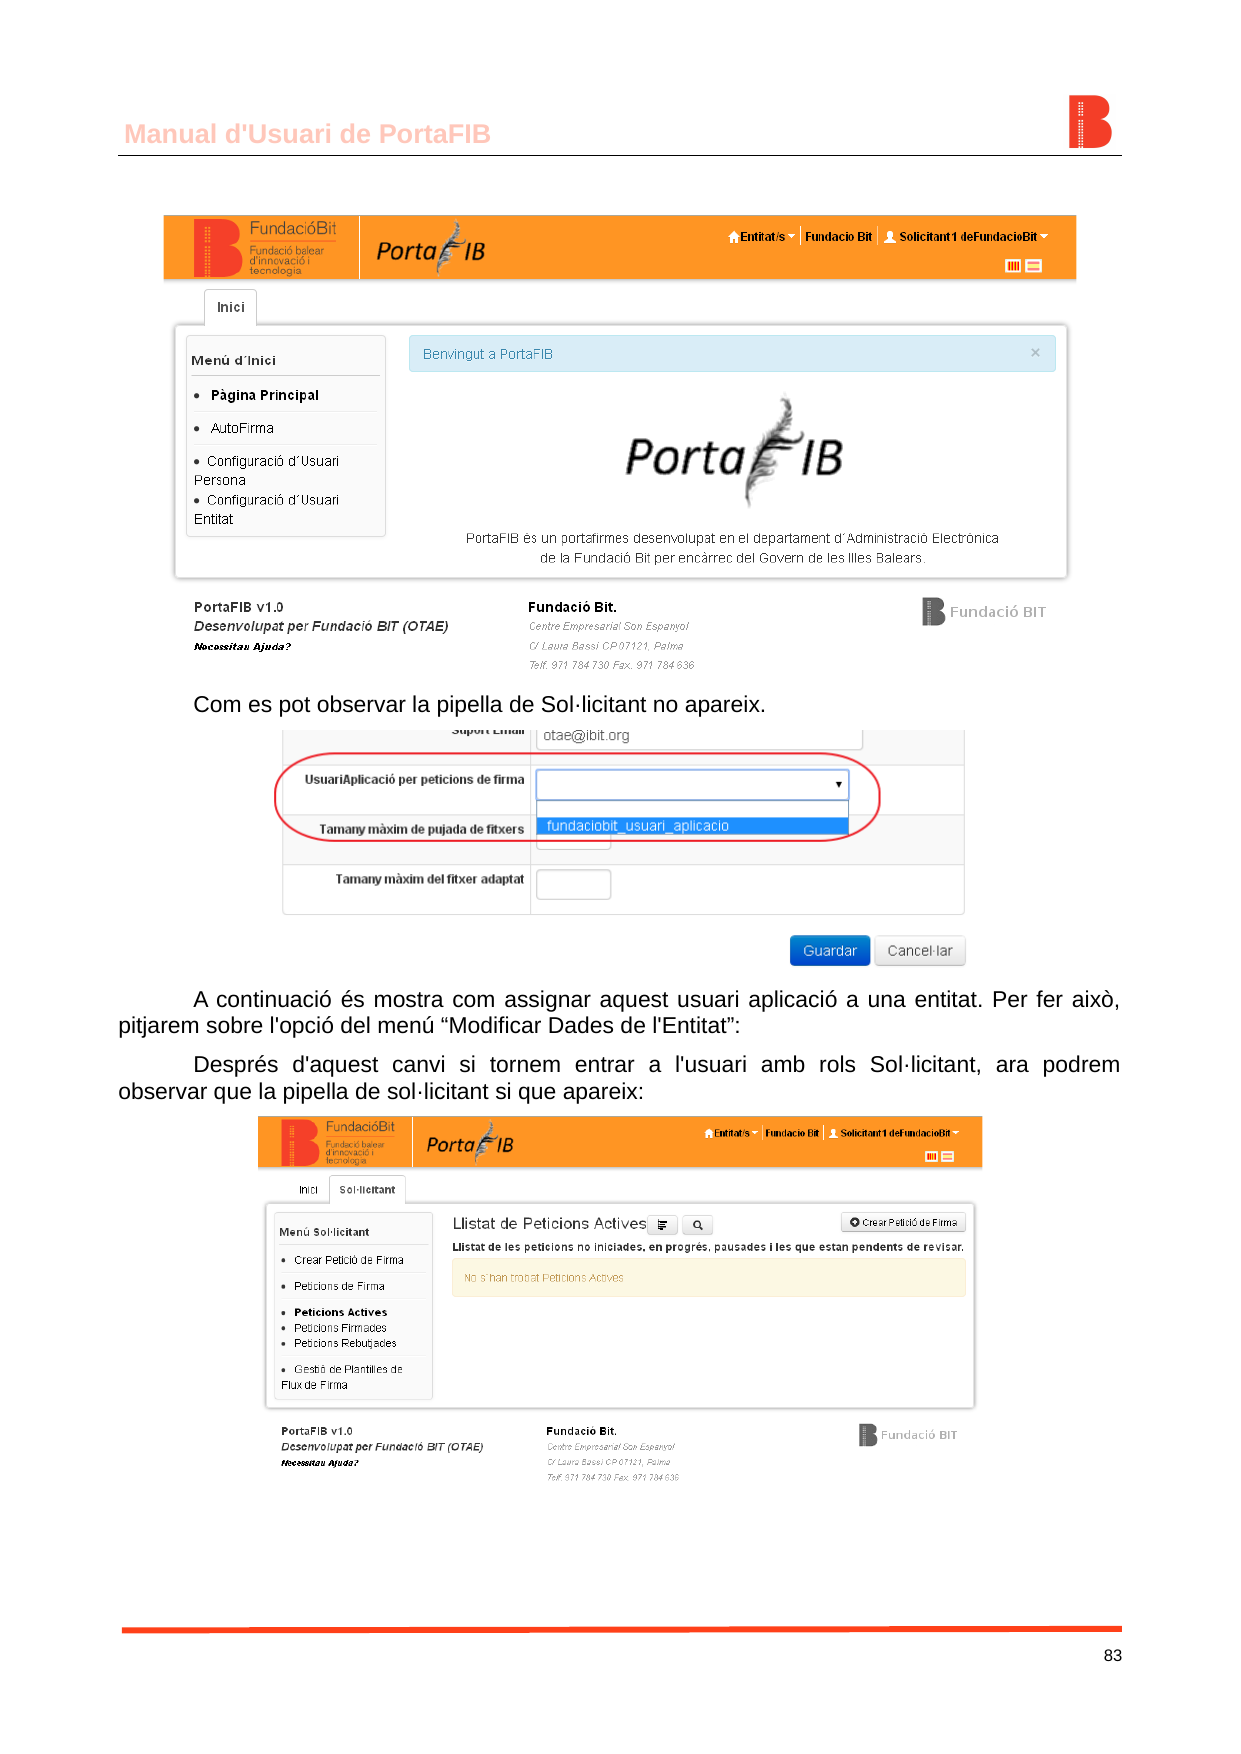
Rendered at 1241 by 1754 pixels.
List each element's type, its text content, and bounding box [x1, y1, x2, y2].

text Després d'aquest canvi si tornem entrar a l'usuari amb rols Sol·licitant, ara podrem observar que la pipella de sol·licitant si que apareix: [118, 1051, 1122, 1104]
picture [163, 215, 1077, 679]
picture [258, 1116, 983, 1511]
text A continuació és mostra com assignar aquest usuari aplicació a una entitat. Per fer això, pitjarem sobre l'opció del menú “Modificar Dades de l'Entitat”: [118, 986, 1122, 1039]
picture [1063, 94, 1117, 150]
text Com es pot observar la pipella de Sol·licitant no apareix. [118, 691, 1122, 718]
picture [265, 730, 975, 974]
